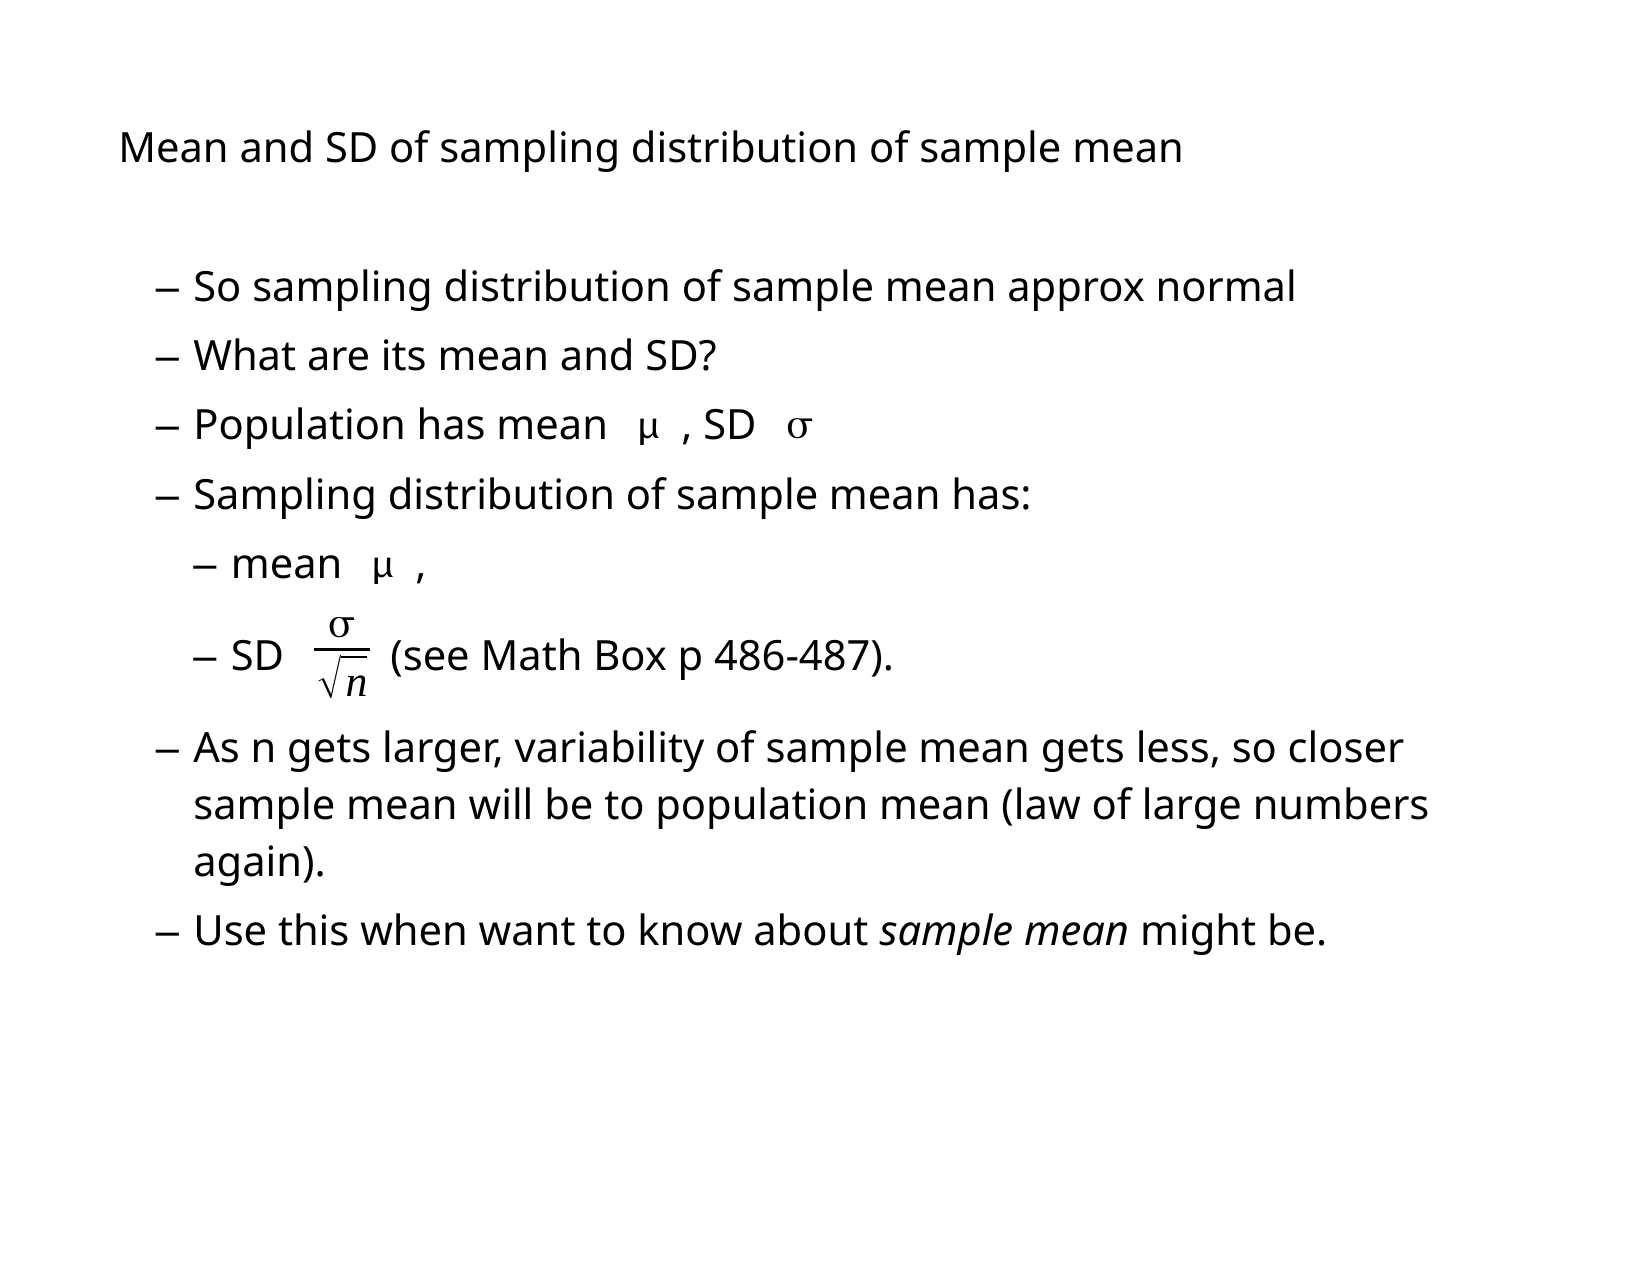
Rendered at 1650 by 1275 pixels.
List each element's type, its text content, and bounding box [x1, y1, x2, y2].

list Population has mean , SD [156, 395, 1532, 452]
list SD (see Math Box p 486-487). [193, 603, 1532, 706]
list mean , [193, 534, 1532, 591]
list What are its mean and SD? [156, 326, 1532, 383]
list So sampling distribution of sample mean approx normal [156, 257, 1532, 313]
list As n gets larger, variability of sample mean gets less, so closer sample mean will be to population mean (law of large numbers again). [156, 718, 1532, 888]
text Mean and SD of sampling distribution of sample mean [118, 118, 1532, 175]
list Use this when want to know about sample mean might be. [156, 901, 1532, 958]
list Sampling distribution of sample mean has: [156, 464, 1532, 521]
